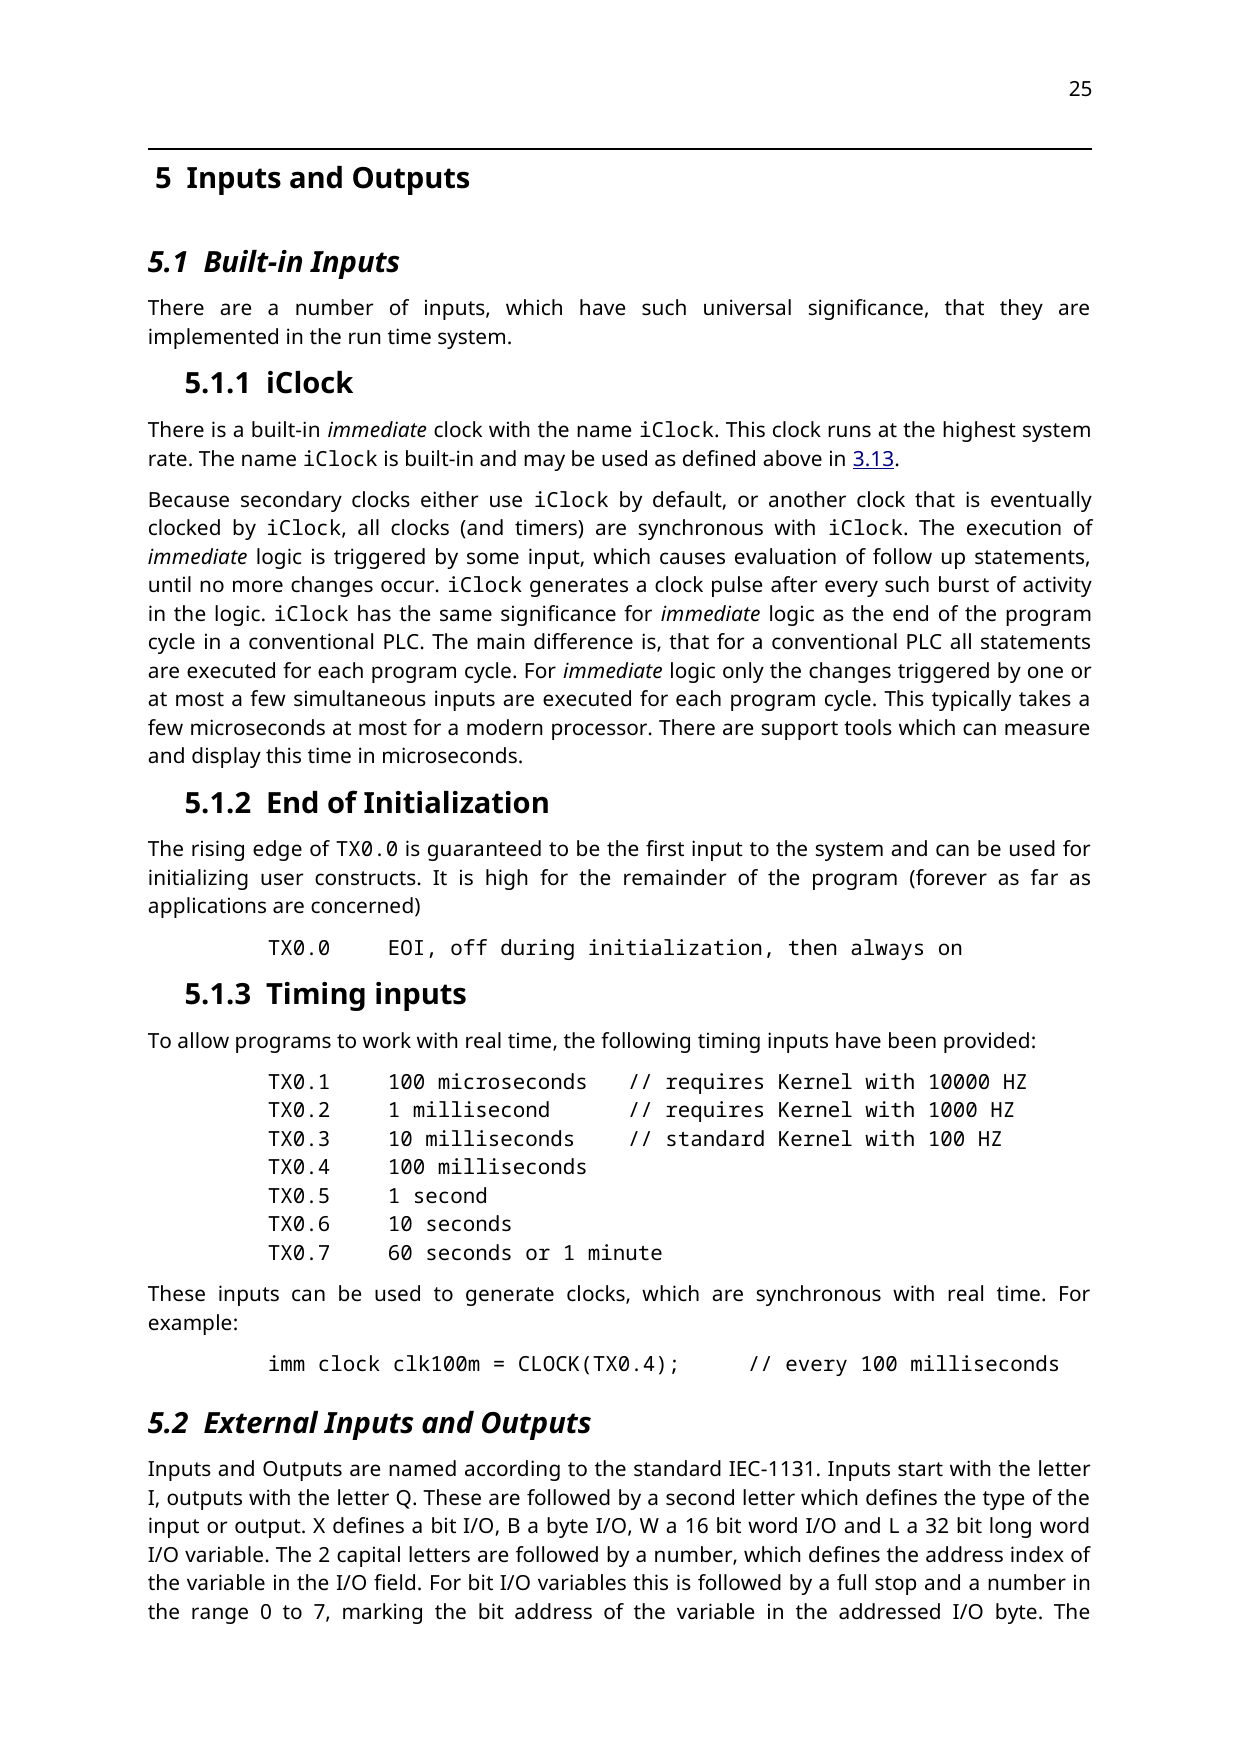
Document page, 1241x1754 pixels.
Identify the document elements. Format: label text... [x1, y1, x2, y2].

text Because secondary clocks either use iClock by default, or another clock that is eventually clocked by iClock, all clocks (and timers) are synchronous with iClock. The execution of immediate logic is triggered by some input, which causes evaluation of follow up statements, until no more changes occur. iClock generates a clock pulse after every such burst of activity in the logic. iClock has the same significance for immediate logic as the end of the program cycle in a conventional PLC. The main difference is, that for a conventional PLC all statements are executed for each program cycle. For immediate logic only the changes triggered by one or at most a few simultaneous inputs are executed for each program cycle. This typically takes a few microseconds at most for a modern processor. There are support tools which can measure and display this time in microseconds. [148, 484, 1092, 770]
text There are a number of inputs, which have such universal significance, that they are implemented in the run time system. [148, 293, 1092, 350]
text imm clock clk100m = CLOCK(TX0.4); // every 100 milliseconds [268, 1348, 1092, 1377]
text These inputs can be used to generate clocks, which are synchronous with real time. For example: [148, 1279, 1092, 1336]
text Inputs and Outputs are named according to the standard IEC-1131. Inputs start with the letter I, outputs with the letter Q. These are followed by a second letter which defines the type of the input or output. X defines a bit I/O, B a byte I/O, W a 16 bit word I/O and L a 32 bit long word I/O variable. The 2 capital letters are followed by a number, which defines the address index of the variable in the I/O field. For bit I/O variables this is followed by a full stop and a number in the range 0 to 7, marking the bit address of the variable in the addressed I/O byte. The [148, 1454, 1092, 1625]
subtitle Inputs and Outputs [148, 150, 1092, 204]
subtitle Timing inputs [184, 973, 1092, 1013]
text There is a built-in immediate clock with the name iClock. This clock runs at the highest system rate. The name iClock is built-in and may be used as defined above in 3.13. [148, 415, 1092, 472]
text TX0.0 EOI, off during initialization, then always on [268, 932, 1092, 961]
subtitle External Inputs and Outputs [148, 1402, 1092, 1441]
subtitle iClock [184, 363, 1092, 402]
text TX0.1 100 microseconds // requires Kernel with 10000 HZ TX0.2 1 millisecond // requires Kernel with 1000 HZ TX0.3 10 milliseconds // standard Kernel with 100 HZ TX0.4 100 milliseconds TX0.5 1 second TX0.6 10 seconds TX0.7 60 seconds or 1 minute [268, 1067, 1092, 1266]
text To allow programs to work with real time, the following timing inputs have been provided: [148, 1026, 1092, 1054]
subtitle Built-in Inputs [148, 241, 1092, 281]
text The rising edge of TX0.0 is guaranteed to be the first input to the system and can be used for initializing user constructs. It is high for the remainder of the program (forever as far as applications are concerned) [148, 834, 1092, 920]
subtitle End of Initialization [184, 782, 1092, 822]
